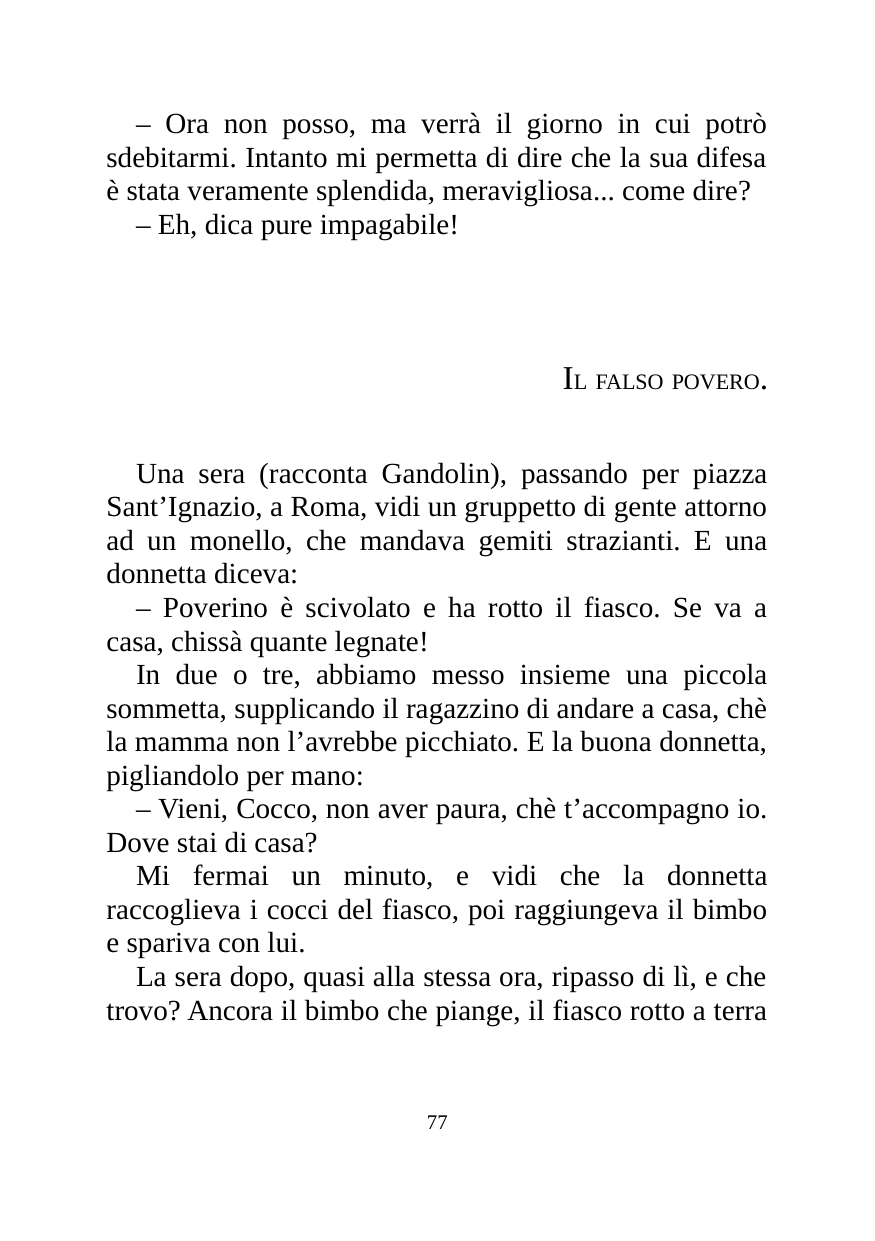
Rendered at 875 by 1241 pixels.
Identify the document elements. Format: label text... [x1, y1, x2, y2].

text – Eh, dica pure impagabile! [106, 207, 768, 240]
text – Poverino è scivolato e ha rotto il fiasco. Se va a casa, chissà quante legnate! [106, 590, 768, 657]
text Mi fermai un minuto, e vidi che la donnetta raccoglieva i cocci del fiasco, poi raggiungeva il bimbo e spariva con lui. [106, 858, 768, 959]
subtitle Il falso povero. [106, 358, 768, 397]
text La sera dopo, quasi alla stessa ora, ripasso di lì, e che trovo? Ancora il bimbo che piange, il fiasco rotto a terra [106, 959, 768, 1026]
text Una sera (racconta Gandolin), passando per piazza Sant’Ignazio, a Roma, vidi un gruppetto di gente attorno ad un monello, che mandava gemiti strazianti. E una donnetta diceva: [106, 456, 768, 590]
text – Vieni, Cocco, non aver paura, chè t’accompagno io. Dove stai di casa? [106, 791, 768, 858]
text – Ora non posso, ma verrà il giorno in cui potrò sdebitarmi. Intanto mi permetta di dire che la sua difesa è stata veramente splendida, meravigliosa... come dire? [106, 106, 768, 207]
text In due o tre, abbiamo messo insieme una piccola sommetta, supplicando il ragazzino di andare a casa, chè la mamma non l’avrebbe picchiato. E la buona donnetta, pigliandolo per mano: [106, 657, 768, 791]
